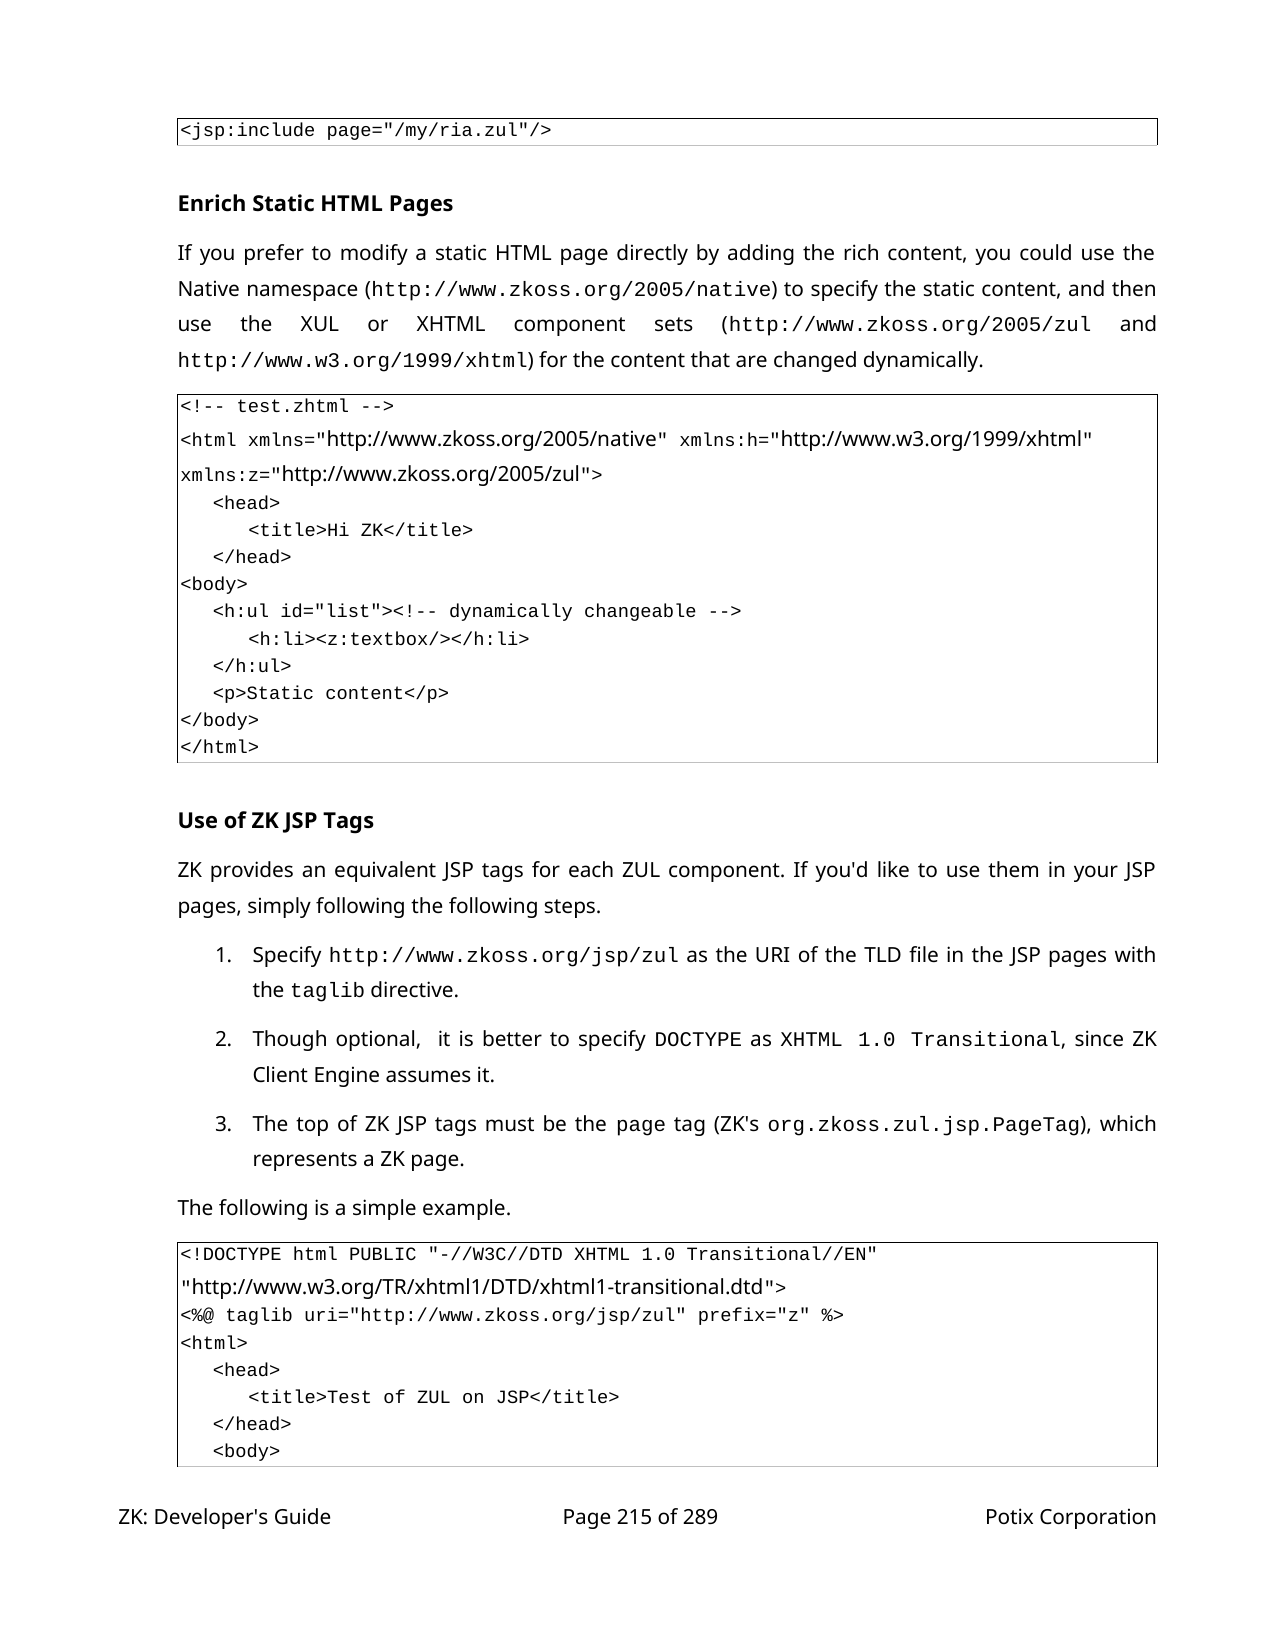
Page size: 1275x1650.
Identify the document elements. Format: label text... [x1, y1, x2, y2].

text <h:li><z:textbox/></h:li> [178, 626, 1157, 651]
text <title>Hi ZK</title> [178, 518, 1157, 542]
text </body> [178, 708, 1157, 732]
text If you prefer to modify a static HTML page directly by adding the rich content, you could use the Native namespace (http://www.zkoss.org/2005/native) to specify the static content, and then use the XUL or XHTML component sets (http://www.zkoss.org/2005/zul and http://www.w3.org/1999/xhtml) for the content that are changed dynamically. [177, 238, 1157, 373]
text </h:ul> [178, 654, 1157, 678]
text </head> [178, 545, 1157, 569]
subtitle Use of ZK JSP Tags [177, 805, 1157, 835]
text <jsp:include page="/my/ria.zul"/> [178, 119, 1157, 145]
text <body> [178, 572, 1157, 596]
text <head> [178, 1358, 1157, 1382]
text </html> [178, 735, 1157, 762]
text <p>Static content</p> [178, 681, 1157, 705]
text <!DOCTYPE html PUBLIC "-//W3C//DTD XHTML 1.0 Transitional//EN" [178, 1243, 1157, 1266]
text <body> [178, 1439, 1157, 1466]
text <title>Test of ZUL on JSP</title> [178, 1385, 1157, 1409]
list The top of ZK JSP tags must be the page tag (ZK's org.zkoss.zul.jsp.PageTag), which represents a ZK page. [215, 1109, 1157, 1172]
text "http://www.w3.org/TR/xhtml1/DTD/xhtml1-transitional.dtd"> [178, 1269, 1157, 1300]
text ZK provides an equivalent JSP tags for each ZUL component. If you'd like to use them in your JSP pages, simply following the following steps. [177, 856, 1157, 919]
text </head> [178, 1412, 1157, 1436]
text <html> [178, 1331, 1157, 1355]
text <h:ul id="list"><!-- dynamically changeable --> [178, 599, 1157, 623]
text <head> [178, 491, 1157, 515]
subtitle Enrich Static HTML Pages [177, 188, 1157, 218]
text <!-- test.zhtml --> [178, 395, 1157, 418]
text <%@ taglib uri="http://www.zkoss.org/jsp/zul" prefix="z" %> [178, 1303, 1157, 1328]
text The following is a simple example. [177, 1193, 1157, 1221]
list Specify http://www.zkoss.org/jsp/zul as the URI of the TLD file in the JSP pages with the taglib directive. [215, 940, 1157, 1004]
text <html xmlns="http://www.zkoss.org/2005/native" xmlns:h="http://www.w3.org/1999/xhtml" xmlns:z="http://www.zkoss.org/2005/zul"> [178, 421, 1157, 488]
list Though optional, it is better to specify DOCTYPE as XHTML 1.0 Transitional, since ZK Client Engine assumes it. [215, 1024, 1157, 1088]
